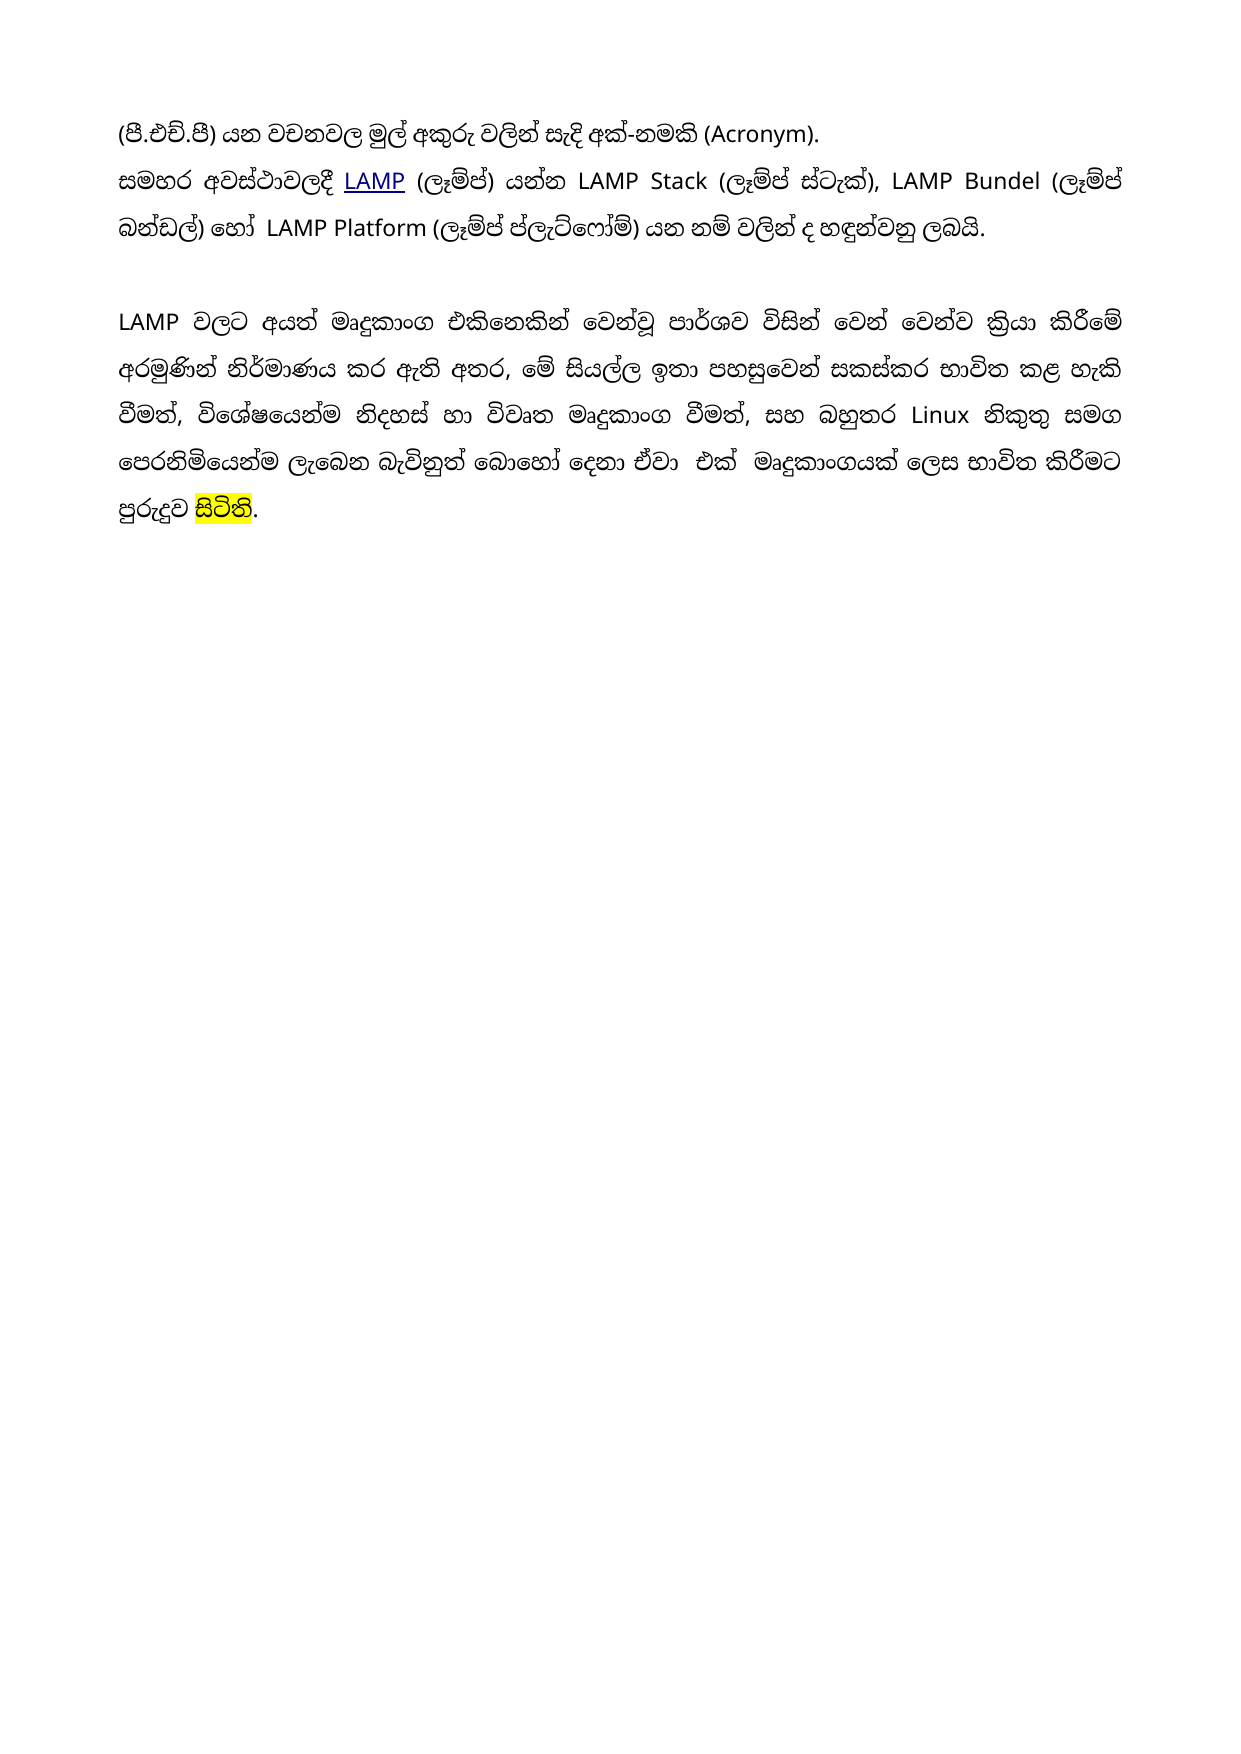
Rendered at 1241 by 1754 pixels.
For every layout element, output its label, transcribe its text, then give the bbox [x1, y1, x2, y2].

text සමහර අවස්ථාවලදී LAMP (ලෑම්ප්) යන්න LAMP Stack (ලෑම්ප් ස්ටැක්), LAMP Bundel (ලෑම්ප් බන්ඩල්) හෝ LAMP Platform (ලෑම්ප් ප්ලැට්ෆෝම්) යන නම් වලින් ද හඳුන්වනු ලබයි. [118, 165, 1122, 243]
text (පී.එච්.පී) යන වචනවල මුල් අකුරු වලින් සැදි අක්-නමකි (Acronym). [118, 118, 1122, 149]
text LAMP වලට අයත් මෘදුකාංග එකිනෙකින් වෙන්වූ පාර්ශව විසින් වෙන් වෙන්ව ක්‍රියා කිරීමේ අරමුණින් නිර්මාණය කර ඇති අතර, මේ සියල්ල ඉතා පහසුවෙන් සකස්කර භාවිත කළ හැකි වීමත්, විශේෂයෙන්ම නිදහස් හා විවෘත මෘදුකාංග වීමත්, සහ බහුතර Linux නිකුතු සමග පෙරනිමියෙන්ම ලැබෙන බැවිනුත් බොහෝ දෙනා ඒවා එක් මෘදුකාංගයක් ලෙස භාවිත කිරීමට පුරුදුව සිටිති. [118, 306, 1122, 524]
